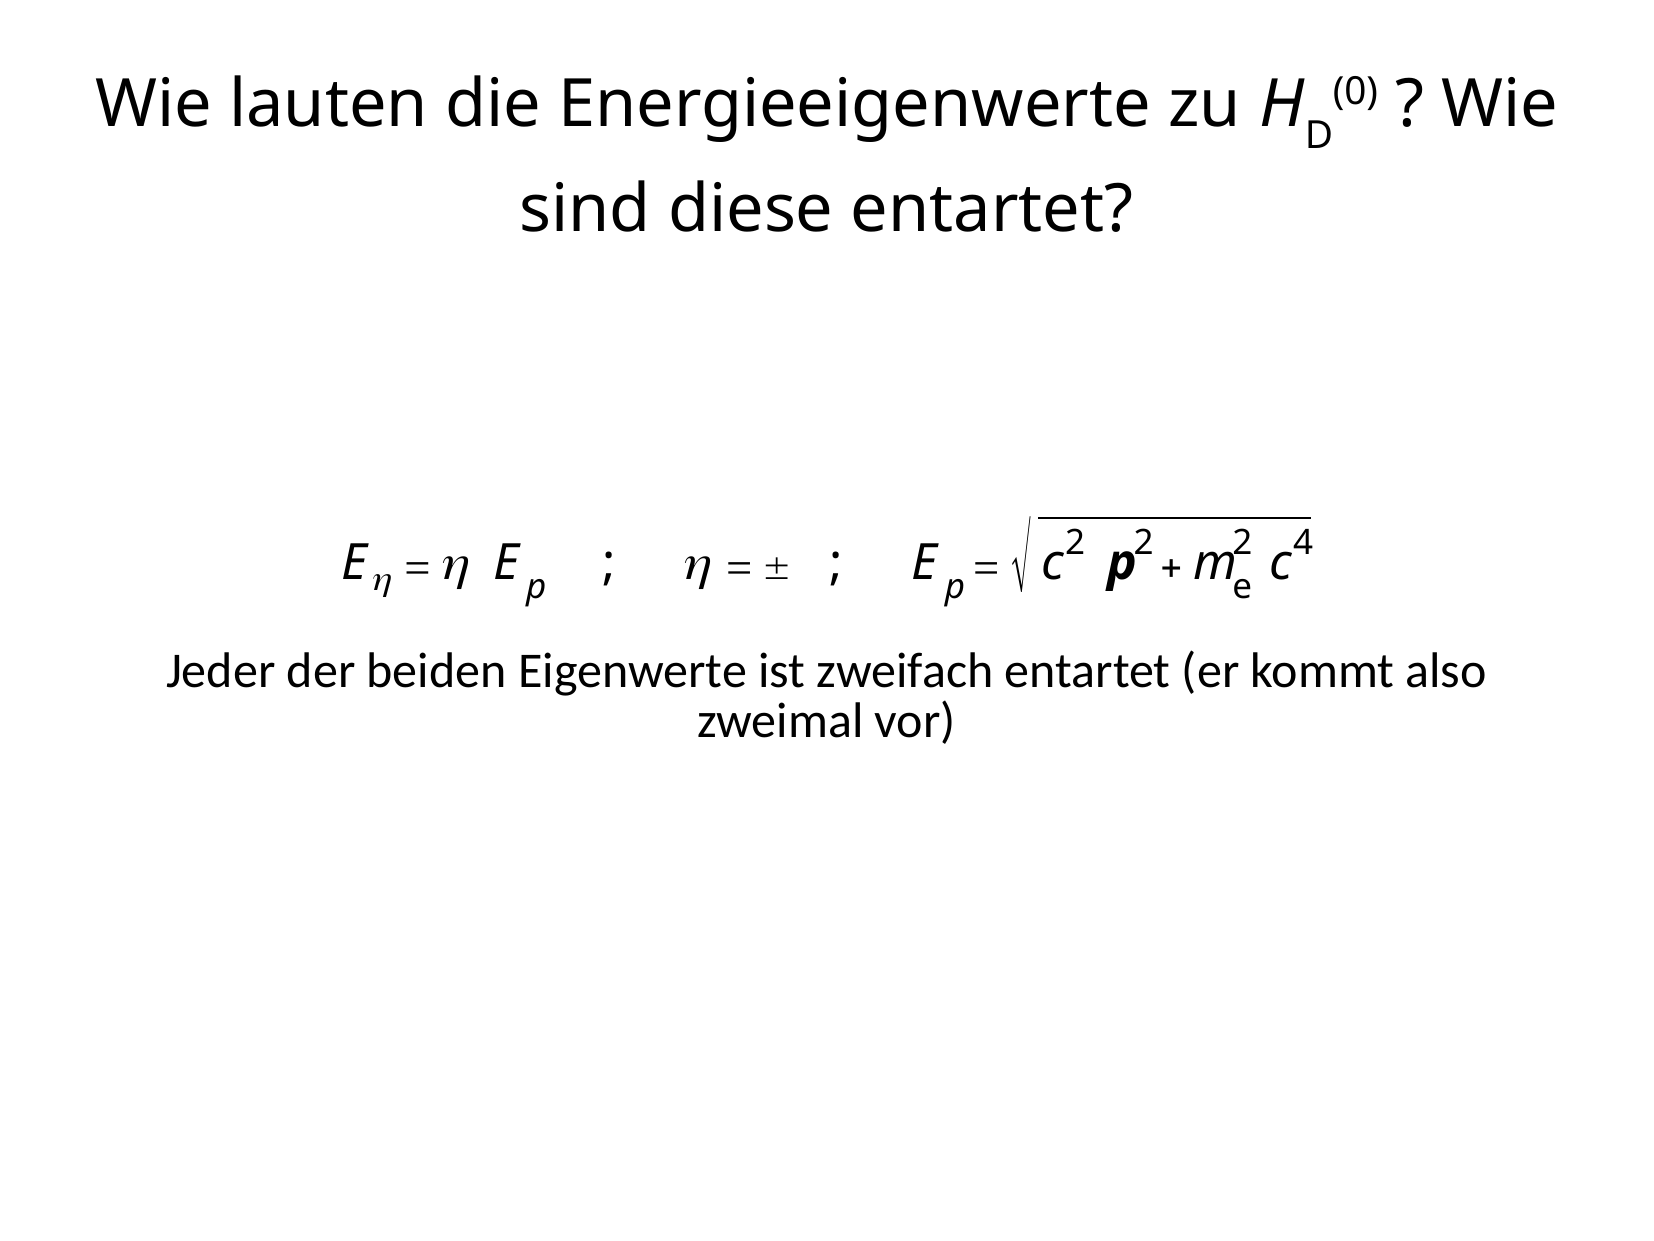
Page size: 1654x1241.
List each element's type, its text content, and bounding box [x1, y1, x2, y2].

title Wie lauten die Energieeigenwerte zu HD(0) ? Wie sind diese entartet? [82, 49, 1571, 257]
subtitle Jeder der beiden Eigenwerte ist zweifach entartet (er kommt also zweimal vor) [82, 290, 1571, 1010]
chart [335, 513, 1319, 609]
